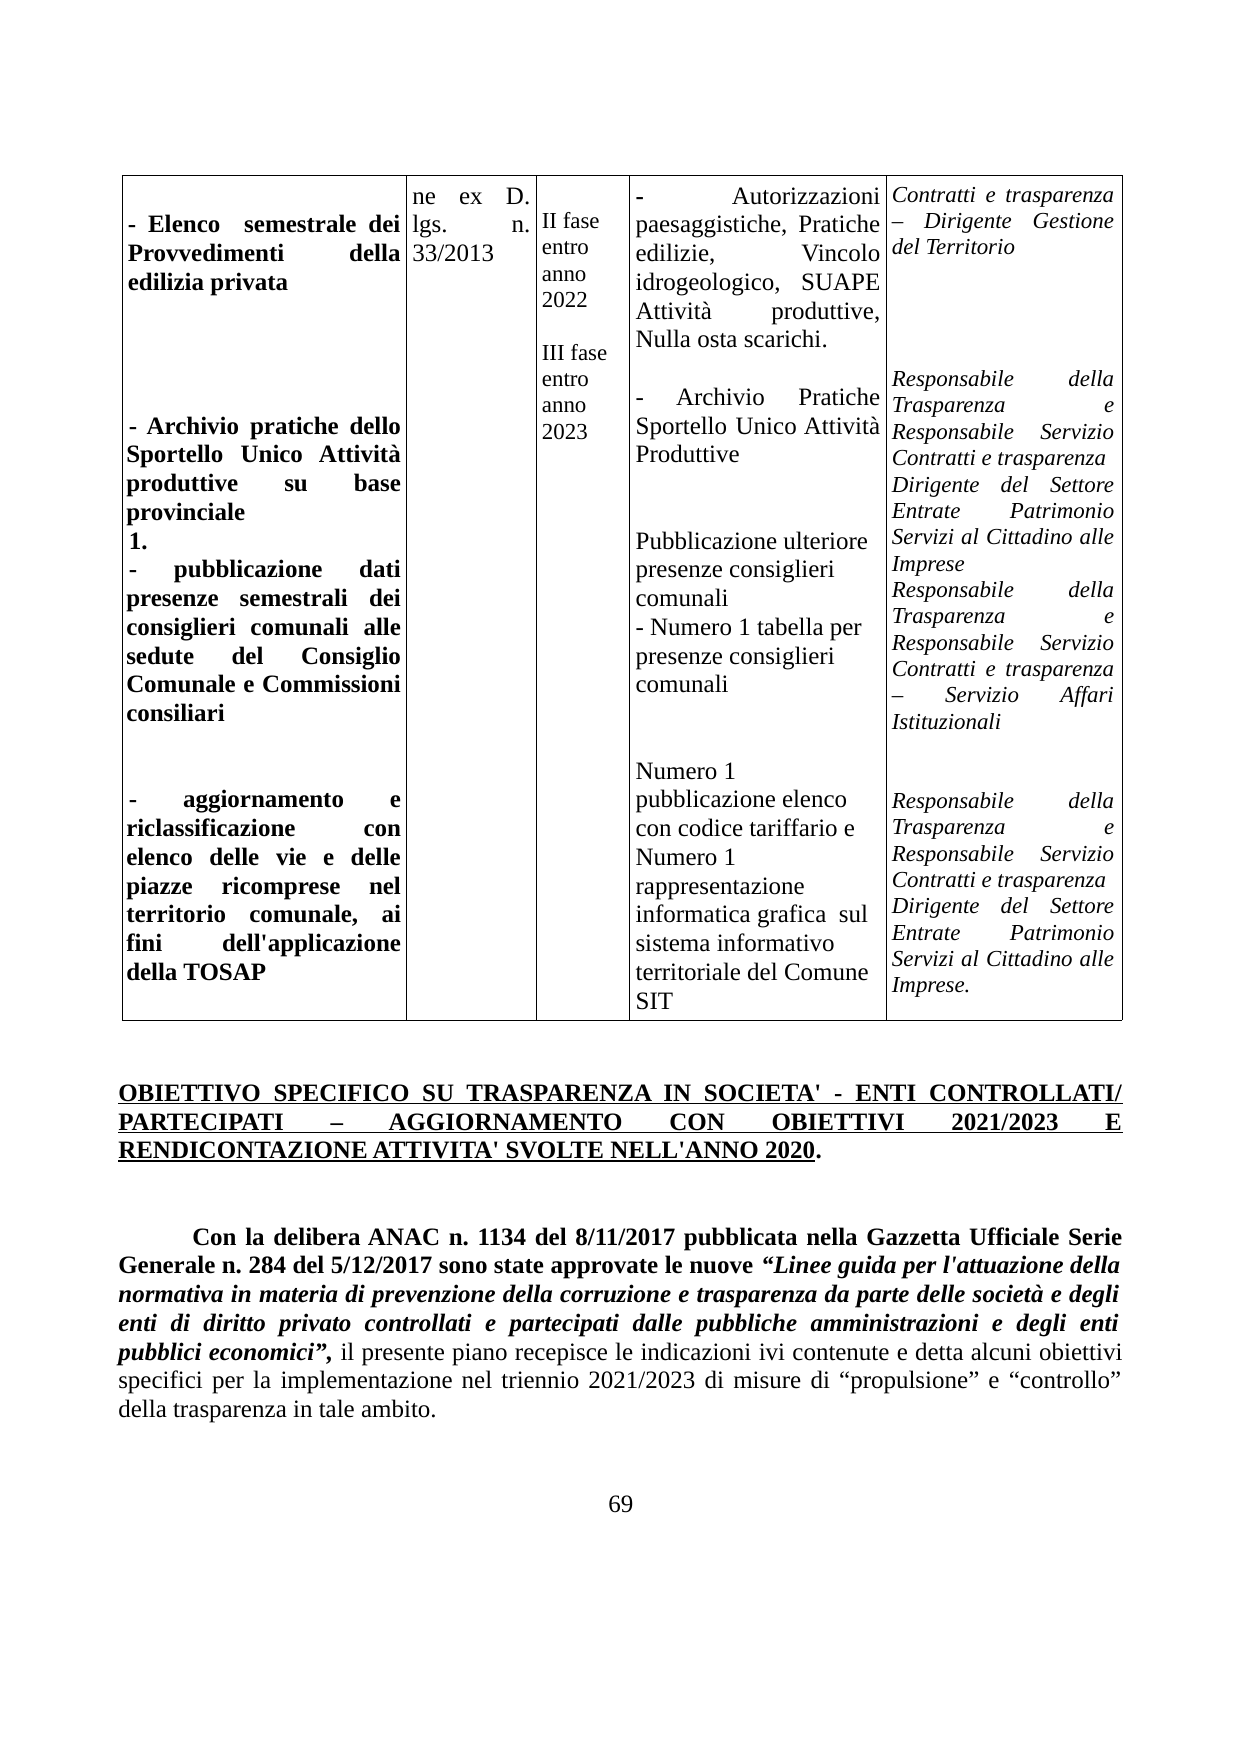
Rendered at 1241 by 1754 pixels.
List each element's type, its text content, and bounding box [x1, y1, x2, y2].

text Con la delibera ANAC n. 1134 del 8/11/2017 pubblicata nella Gazzetta Ufficiale Serie Generale n. 284 del 5/12/2017 sono state approvate le nuove “Linee guida per l'attuazione della normativa in materia di prevenzione della corruzione e trasparenza da parte delle società e degli enti di diritto privato controllati e partecipati dalle pubbliche amministrazioni e degli enti pubblici economici”, il presente piano recepisce le indicazioni ivi contenute e detta alcuni obiettivi specifici per la implementazione nel triennio 2021/2023 di misure di “propulsione” e “controllo” della trasparenza in tale ambito. [118, 1222, 1123, 1423]
table_cell ne ex D. lgs. n. 33/2013 [407, 176, 536, 1020]
table_cell - Elenco semestrale dei Provvedimenti della edilizia privata - Archivio pratiche dello Sportello Unico Attività produttive su base provinciale - pubblicazione dati presenze semestrali dei consiglieri comunali alle sedute del Consiglio Comunale e Commissioni consiliari - aggiornamento e riclassificazione con elenco delle vie e delle piazze ricomprese nel territorio comunale, ai fini dell'applicazione della TOSAP [123, 176, 406, 1020]
text RENDICONTAZIONE ATTIVITA' SVOLTE NELL'ANNO 2020. [118, 1133, 1123, 1164]
table_cell II fase entro anno 2022 III fase entro anno 2023 [537, 176, 629, 1020]
table_cell - Autorizzazioni paesaggistiche, Pratiche edilizie, Vincolo idrogeologico, SUAPE Attività produttive, Nulla osta scarichi. - Archivio Pratiche Sportello Unico Attività Produttive Pubblicazione ulteriore presenze consiglieri comunali - Numero 1 tabella per presenze consiglieri comunali Numero 1 pubblicazione elenco con codice tariffario e Numero 1 rappresentazione informatica grafica sul sistema informativo territoriale del Comune SIT [630, 176, 886, 1020]
table_cell Contratti e trasparenza – Dirigente Gestione del Territorio Responsabile della Trasparenza e Responsabile Servizio Contratti e trasparenza Dirigente del Settore Entrate Patrimonio Servizi al Cittadino alle Imprese Responsabile della Trasparenza e Responsabile Servizio Contratti e trasparenza – Servizio Affari Istituzionali Responsabile della Trasparenza e Responsabile Servizio Contratti e trasparenza Dirigente del Settore Entrate Patrimonio Servizi al Cittadino alle Imprese. [887, 176, 1122, 1020]
text OBIETTIVO SPECIFICO SU TRASPARENZA IN SOCIETA' - ENTI CONTROLLATI/ [118, 1078, 1123, 1103]
text PARTECIPATI – AGGIORNAMENTO CON OBIETTIVI 2021/2023 E [118, 1104, 1123, 1132]
